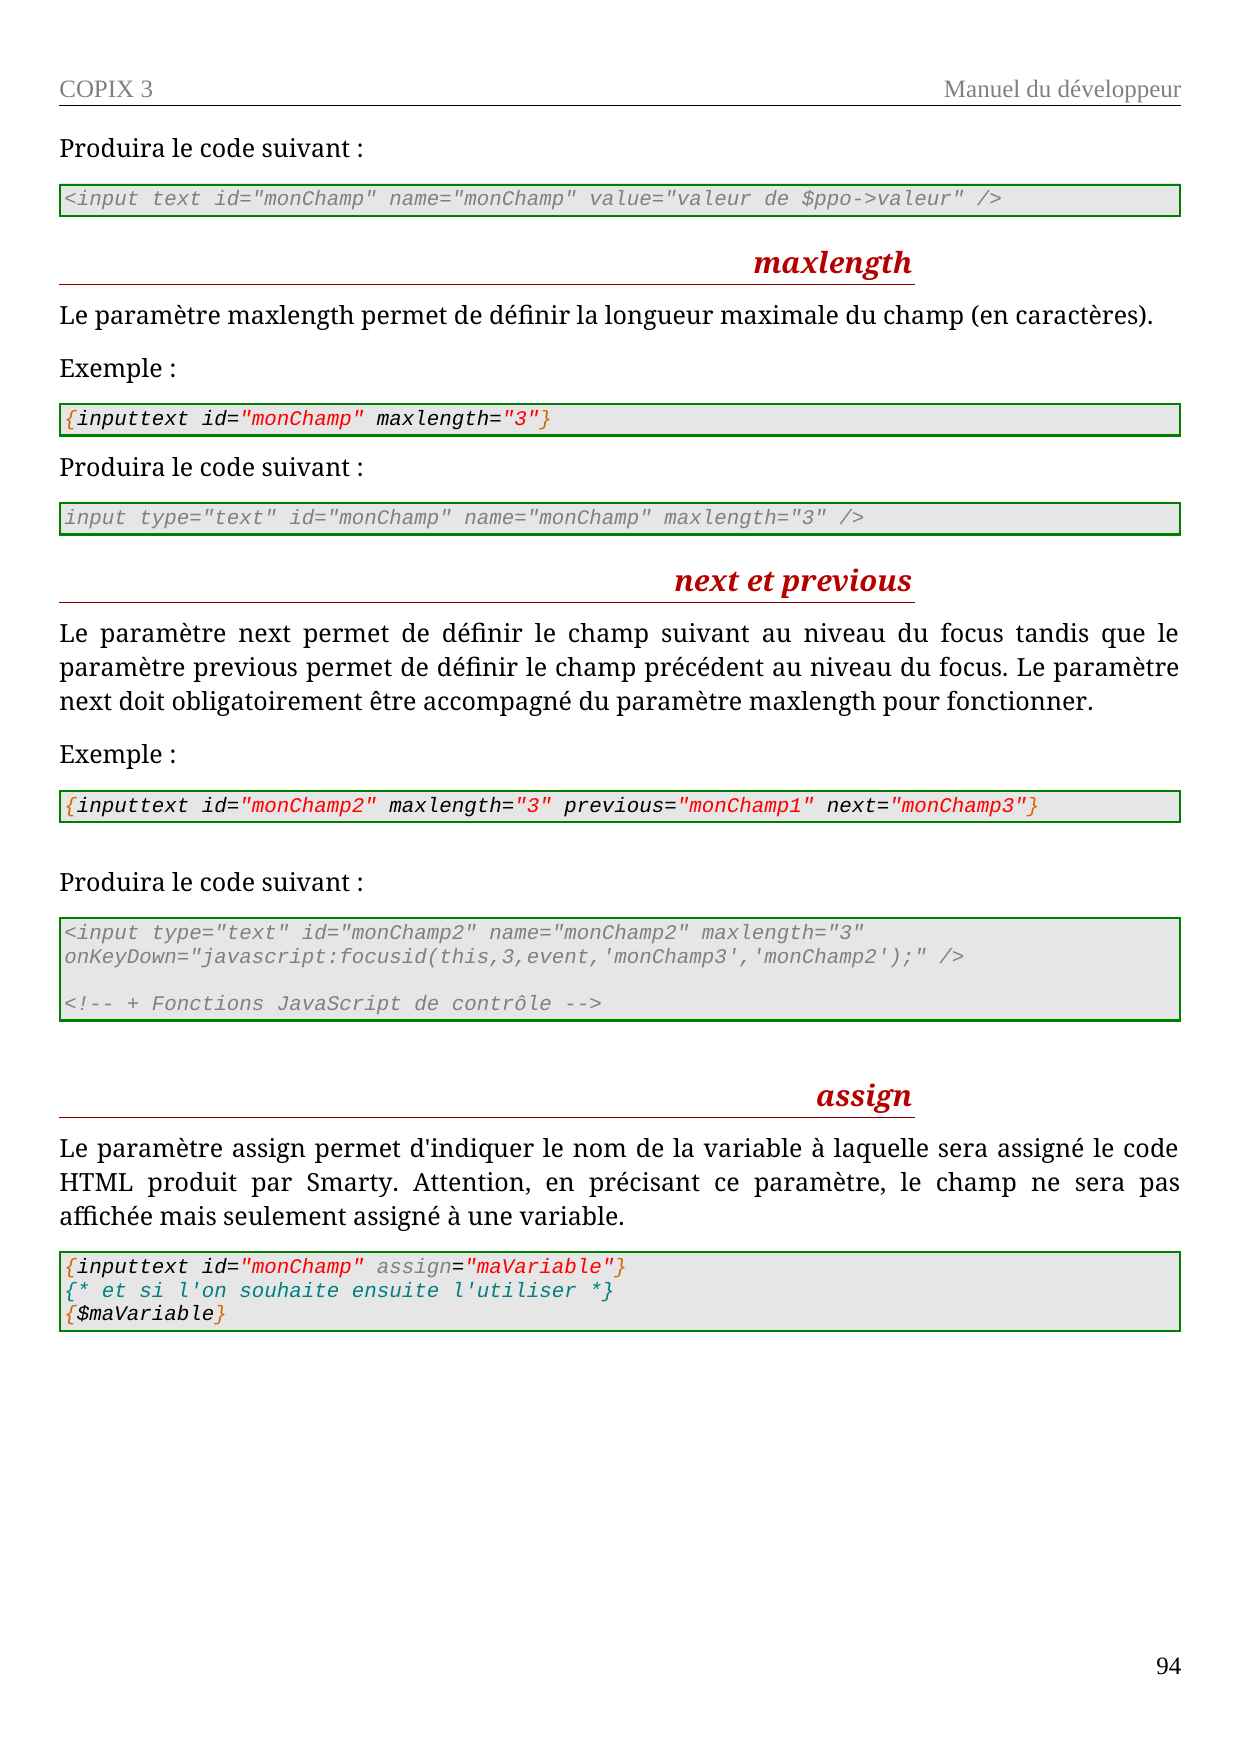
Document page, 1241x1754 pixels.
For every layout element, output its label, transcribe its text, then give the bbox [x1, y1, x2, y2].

subtitle assign [59, 1075, 915, 1117]
text Produira le code suivant : [59, 131, 1181, 165]
text Le paramètre next permet de définir le champ suivant au niveau du focus tandis que le paramètre previous permet de définir le champ précédent au niveau du focus. Le paramètre next doit obligatoirement être accompagné du paramètre maxlength pour fonctionner. [59, 616, 1181, 718]
text <input type="text" id="monChamp2" name="monChamp2" maxlength="3" onKeyDown="javascript:focusid(this,3,event,'monChamp3','monChamp2');" /> [61, 919, 1179, 964]
text {* et si l'on souhaite ensuite l'utiliser *} [61, 1275, 1179, 1298]
text input type="text" id="monChamp" name="monChamp" maxlength="3" /> [61, 504, 1179, 533]
text Exemple : [59, 350, 1181, 384]
text Produira le code suivant : [59, 449, 1181, 483]
subtitle maxlength [59, 242, 915, 284]
subtitle next et previous [59, 561, 915, 602]
text Le paramètre maxlength permet de définir la longueur maximale du champ (en caractères). [59, 297, 1181, 331]
text <!-- + Fonctions JavaScript de contrôle --> [61, 988, 1179, 1019]
text {$maVariable} [61, 1298, 1179, 1330]
text {inputtext id="monChamp" maxlength="3"} [61, 405, 1179, 434]
text Exemple : [59, 737, 1181, 771]
text {inputtext id="monChamp2" maxlength="3" previous="monChamp1" next="monChamp3"} [61, 792, 1179, 821]
text {inputtext id="monChamp" assign="maVariable"} [61, 1253, 1179, 1275]
text Produira le code suivant : [59, 864, 1181, 898]
text Le paramètre assign permet d'indiquer le nom de la variable à laquelle sera assigné le code HTML produit par Smarty. Attention, en précisant ce paramètre, le champ ne sera pas affichée mais seulement assigné à une variable. [59, 1130, 1181, 1232]
text <input text id="monChamp" name="monChamp" value="valeur de $ppo->valeur" /> [61, 186, 1179, 215]
